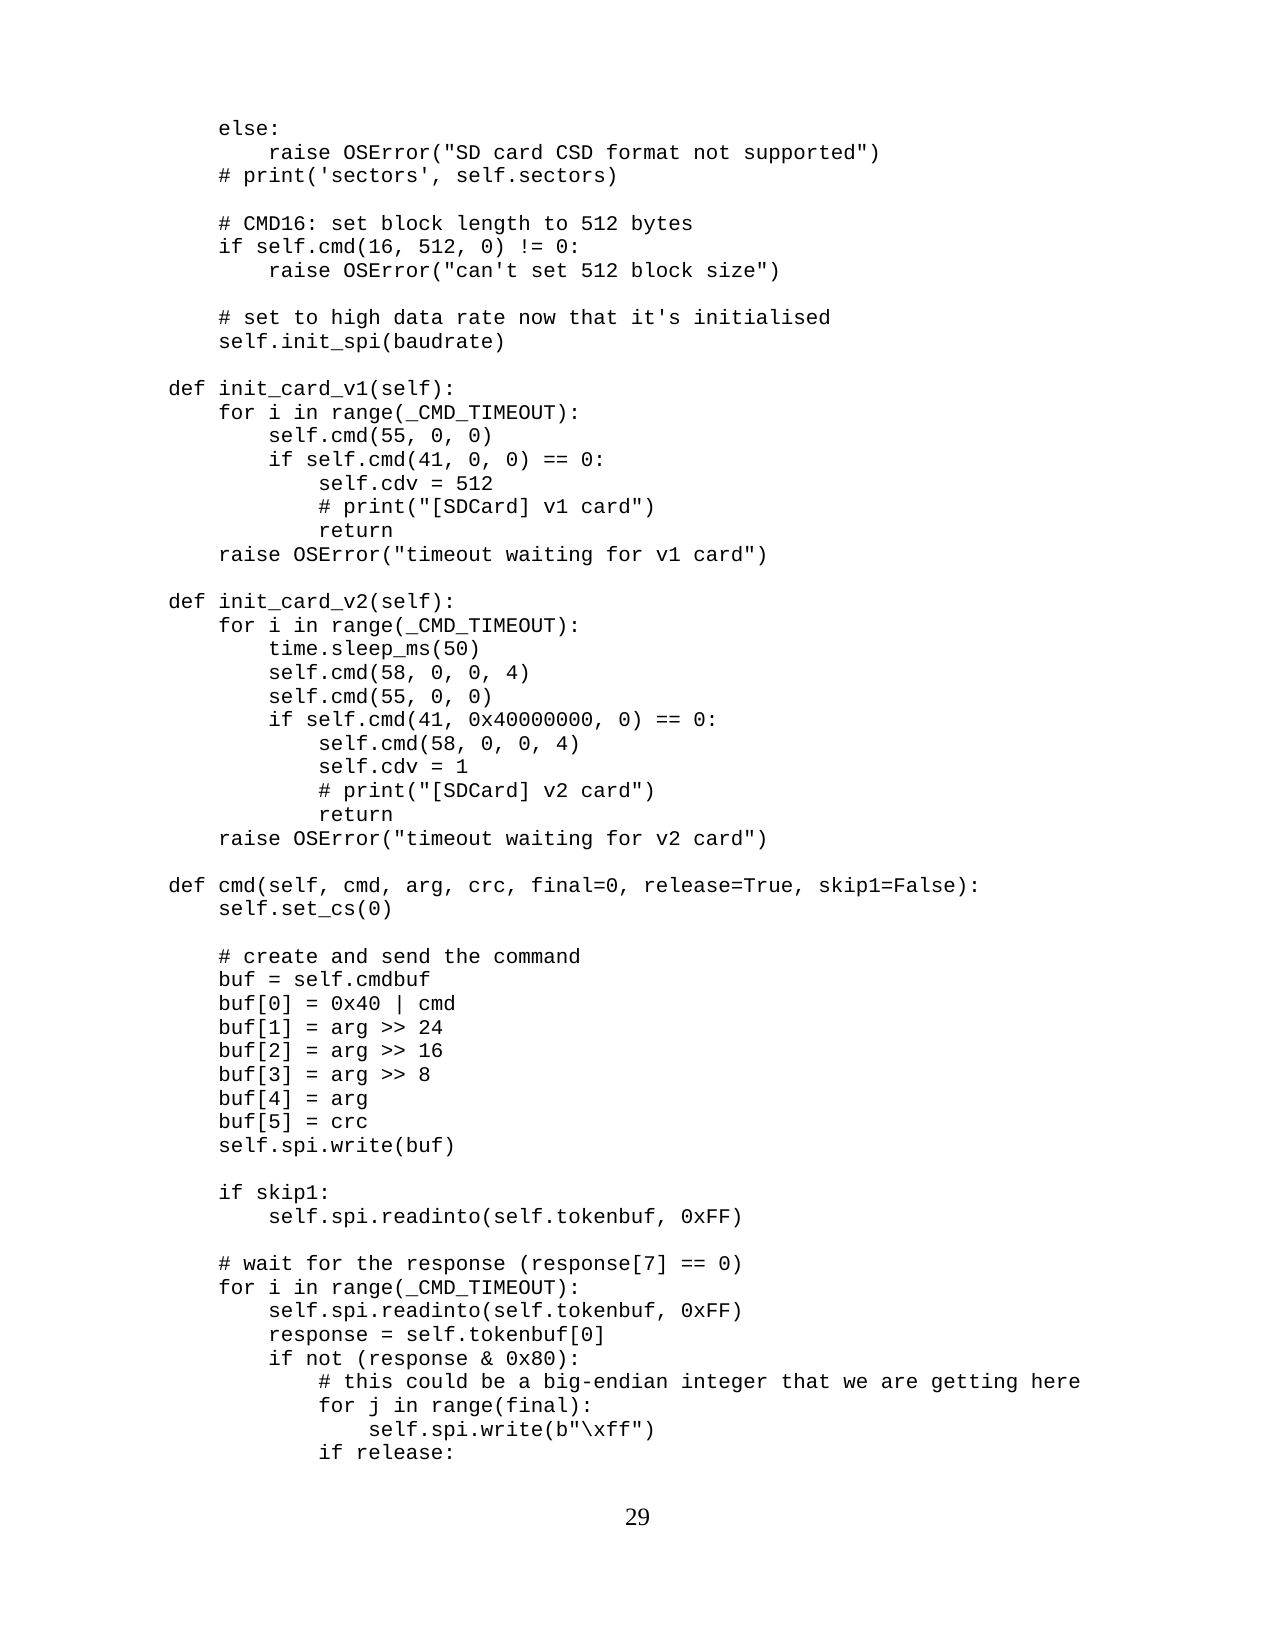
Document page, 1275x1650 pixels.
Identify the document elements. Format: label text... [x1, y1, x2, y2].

text if self.cmd(16, 512, 0) != 0: [118, 236, 1157, 260]
text raise OSError("can't set 512 block size") [118, 260, 1157, 284]
text if self.cmd(41, 0, 0) == 0: [118, 449, 1157, 473]
text self.cmd(55, 0, 0) [118, 686, 1157, 709]
text self.init_spi(baudrate) [118, 331, 1157, 354]
text response = self.tokenbuf[0] [118, 1324, 1157, 1348]
text self.cmd(55, 0, 0) [118, 426, 1157, 449]
text self.cdv = 1 [118, 757, 1157, 780]
text self.spi.write(buf) [118, 1135, 1157, 1158]
text # wait for the response (response[7] == 0) [118, 1253, 1157, 1277]
text buf = self.cmdbuf [118, 969, 1157, 993]
text # print("[SDCard] v1 card") [118, 496, 1157, 520]
text self.cmd(58, 0, 0, 4) [118, 662, 1157, 686]
text self.cmd(58, 0, 0, 4) [118, 733, 1157, 757]
text for i in range(_CMD_TIMEOUT): [118, 1277, 1157, 1300]
text self.spi.readinto(self.tokenbuf, 0xFF) [118, 1206, 1157, 1229]
text buf[4] = arg [118, 1088, 1157, 1111]
text for i in range(_CMD_TIMEOUT): [118, 615, 1157, 638]
text raise OSError("timeout waiting for v2 card") [118, 827, 1157, 851]
text self.spi.write(b"\xff") [118, 1419, 1157, 1442]
text buf[1] = arg >> 24 [118, 1017, 1157, 1040]
text buf[2] = arg >> 16 [118, 1040, 1157, 1064]
text if self.cmd(41, 0x40000000, 0) == 0: [118, 709, 1157, 733]
text def cmd(self, cmd, arg, crc, final=0, release=True, skip1=False): [118, 875, 1157, 898]
text self.set_cs(0) [118, 898, 1157, 922]
text buf[3] = arg >> 8 [118, 1064, 1157, 1088]
text raise OSError("SD card CSD format not supported") [118, 142, 1157, 165]
text return [118, 520, 1157, 544]
text # set to high data rate now that it's initialised [118, 307, 1157, 331]
text if release: [118, 1442, 1157, 1466]
text else: [118, 118, 1157, 142]
text # print("[SDCard] v2 card") [118, 780, 1157, 804]
text # print('sectors', self.sectors) [118, 165, 1157, 189]
text def init_card_v2(self): [118, 591, 1157, 615]
text return [118, 804, 1157, 827]
text self.spi.readinto(self.tokenbuf, 0xFF) [118, 1300, 1157, 1324]
text for i in range(_CMD_TIMEOUT): [118, 402, 1157, 426]
text # CMD16: set block length to 512 bytes [118, 213, 1157, 236]
text raise OSError("timeout waiting for v1 card") [118, 544, 1157, 567]
text if skip1: [118, 1182, 1157, 1206]
text if not (response & 0x80): [118, 1348, 1157, 1371]
text # create and send the command [118, 946, 1157, 969]
text buf[5] = crc [118, 1111, 1157, 1135]
text buf[0] = 0x40 | cmd [118, 993, 1157, 1017]
text # this could be a big-endian integer that we are getting here [118, 1371, 1157, 1395]
text time.sleep_ms(50) [118, 638, 1157, 662]
text def init_card_v1(self): [118, 378, 1157, 402]
text self.cdv = 512 [118, 473, 1157, 496]
text for j in range(final): [118, 1395, 1157, 1419]
